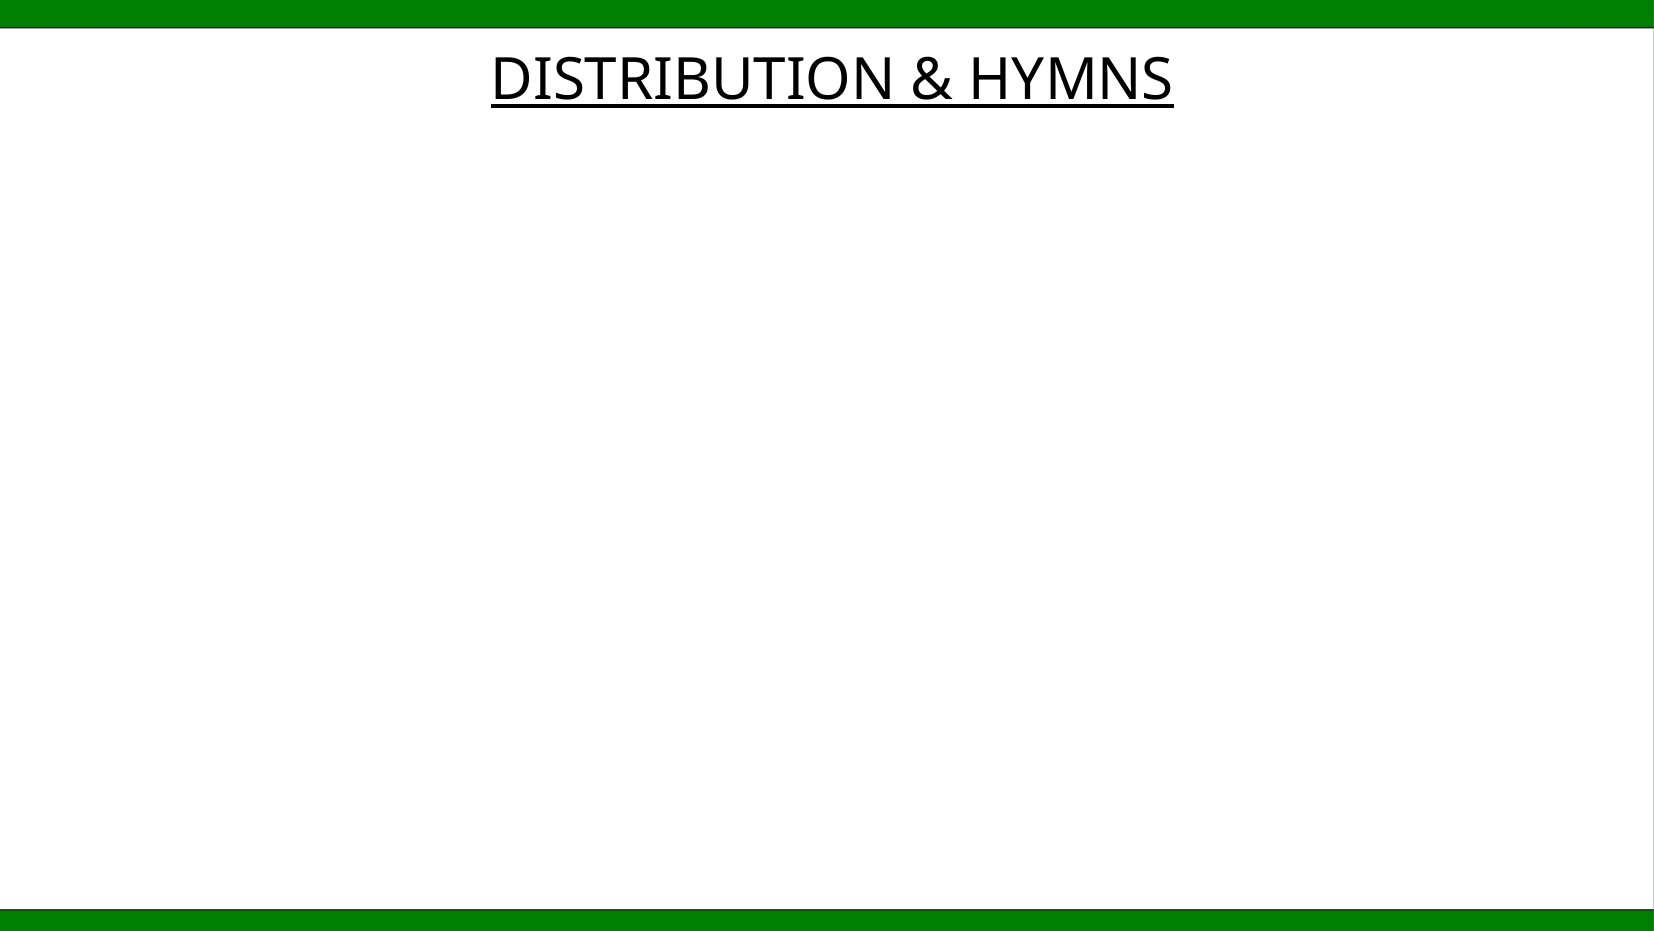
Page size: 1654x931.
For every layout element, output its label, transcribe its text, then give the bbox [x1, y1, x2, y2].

picture [0, 0, 1654, 931]
text_box DISTRIBUTION & HYMNS [120, 30, 1546, 123]
